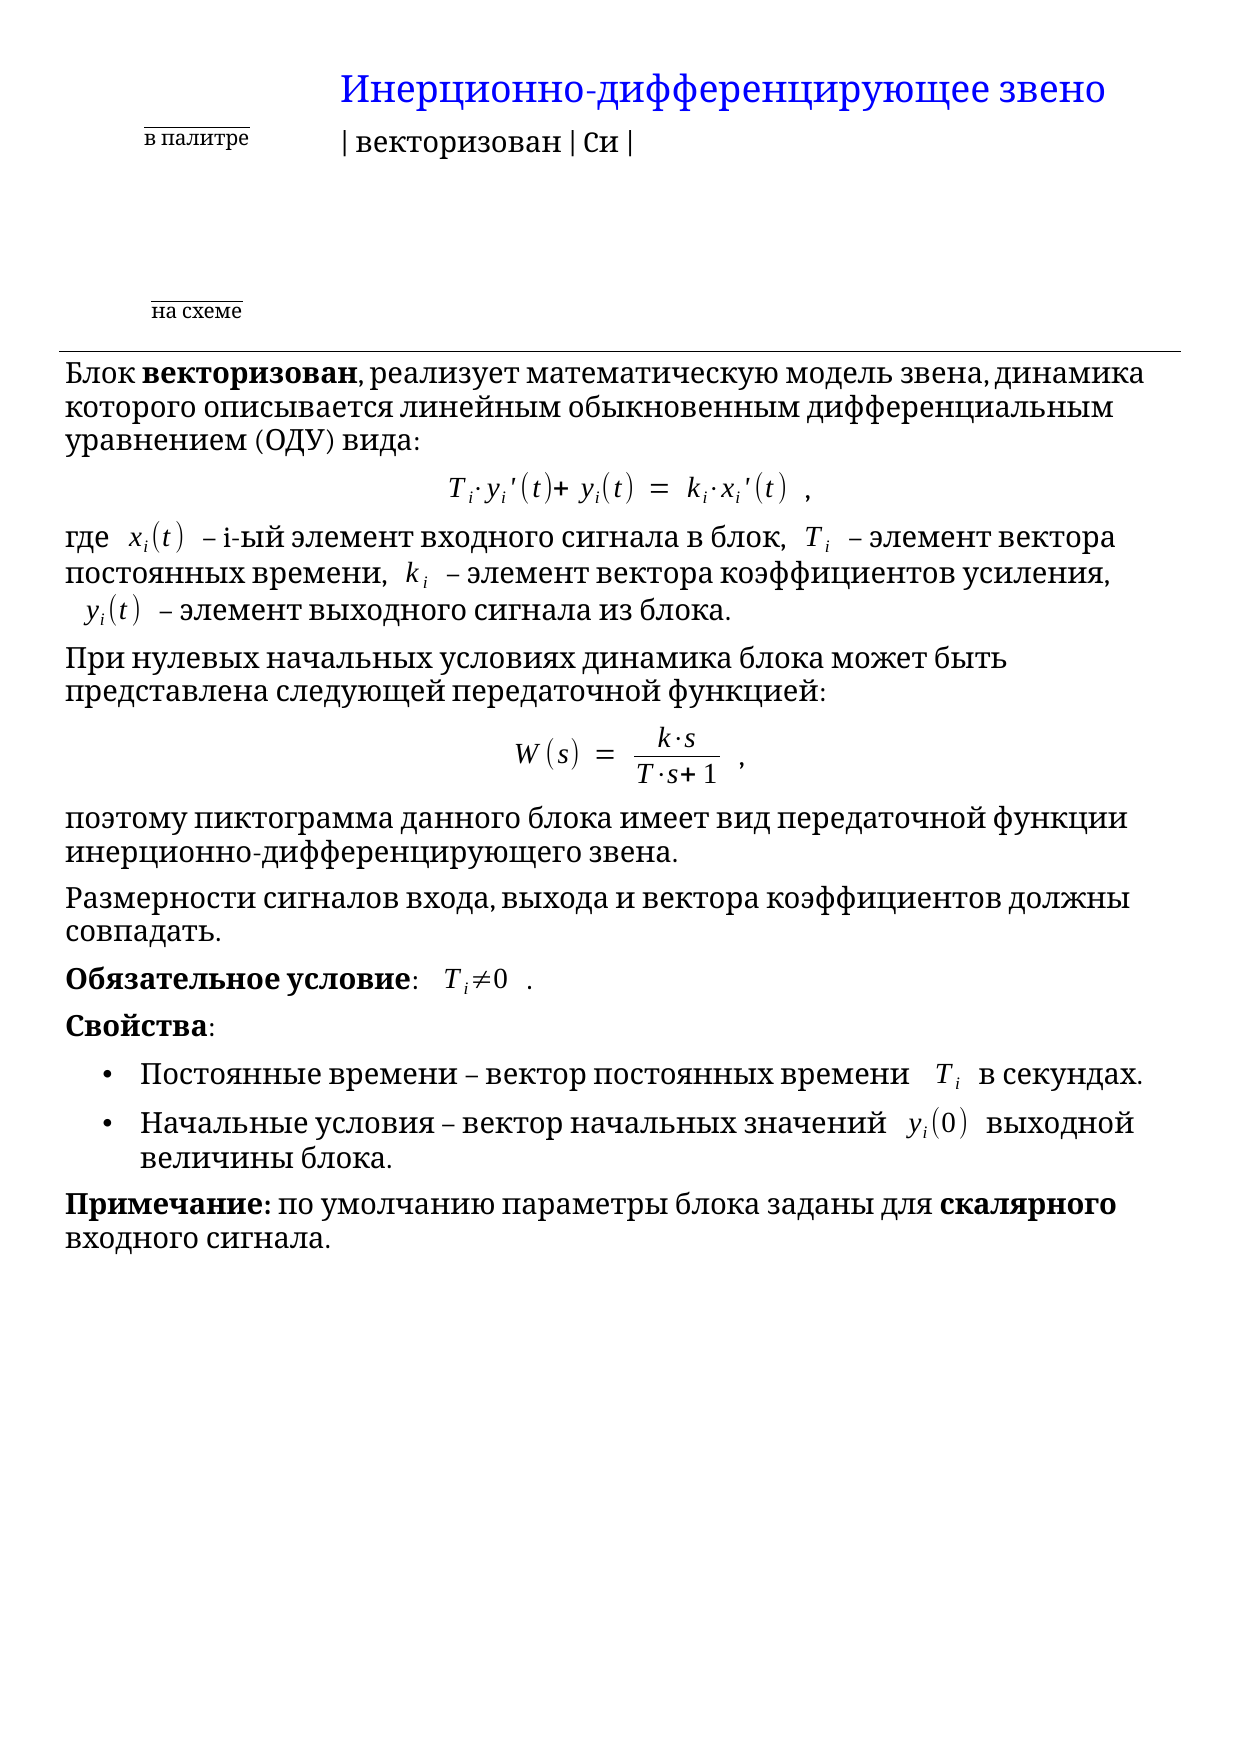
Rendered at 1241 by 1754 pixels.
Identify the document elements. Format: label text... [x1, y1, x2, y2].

table_header Инерционно-дифференцирующее звено [334, 59, 1181, 121]
table_cell [334, 178, 1181, 294]
table_cell | векторизован | Cи | [334, 121, 1181, 178]
table_cell в палитре [59, 121, 334, 178]
table_cell [334, 294, 1181, 351]
table_cell Блок векторизован, реализует математическую модель звена, динамика которого описывается линейным обыкновенным дифференциальным уравнением (ОДУ) вида: , где– i-ый элемент входного сигнала в блок,– элемент вектора постоянных времени,– элемент вектора коэффициентов усиления,– элемент выходного сигнала из блока. При нулевых начальных условиях динамика блока может быть представлена следующей передаточной функцией: , поэтому пиктограмма данного блока имеет вид передаточной функции инерционно-дифференцирующего звена. Размерности сигналов входа, выхода и вектора коэффициентов должны совпадать. Обязательное условие: . Свойства: Постоянные времени – вектор постоянных времени в секундах. Начальные условия – вектор начальных значенийвыходной величины блока. Примечание: по умолчанию параметры блока заданы для скалярного входного сигнала. [59, 352, 1181, 1273]
table_cell на схеме [59, 294, 334, 351]
table_cell [59, 178, 334, 294]
table_header [59, 59, 334, 121]
